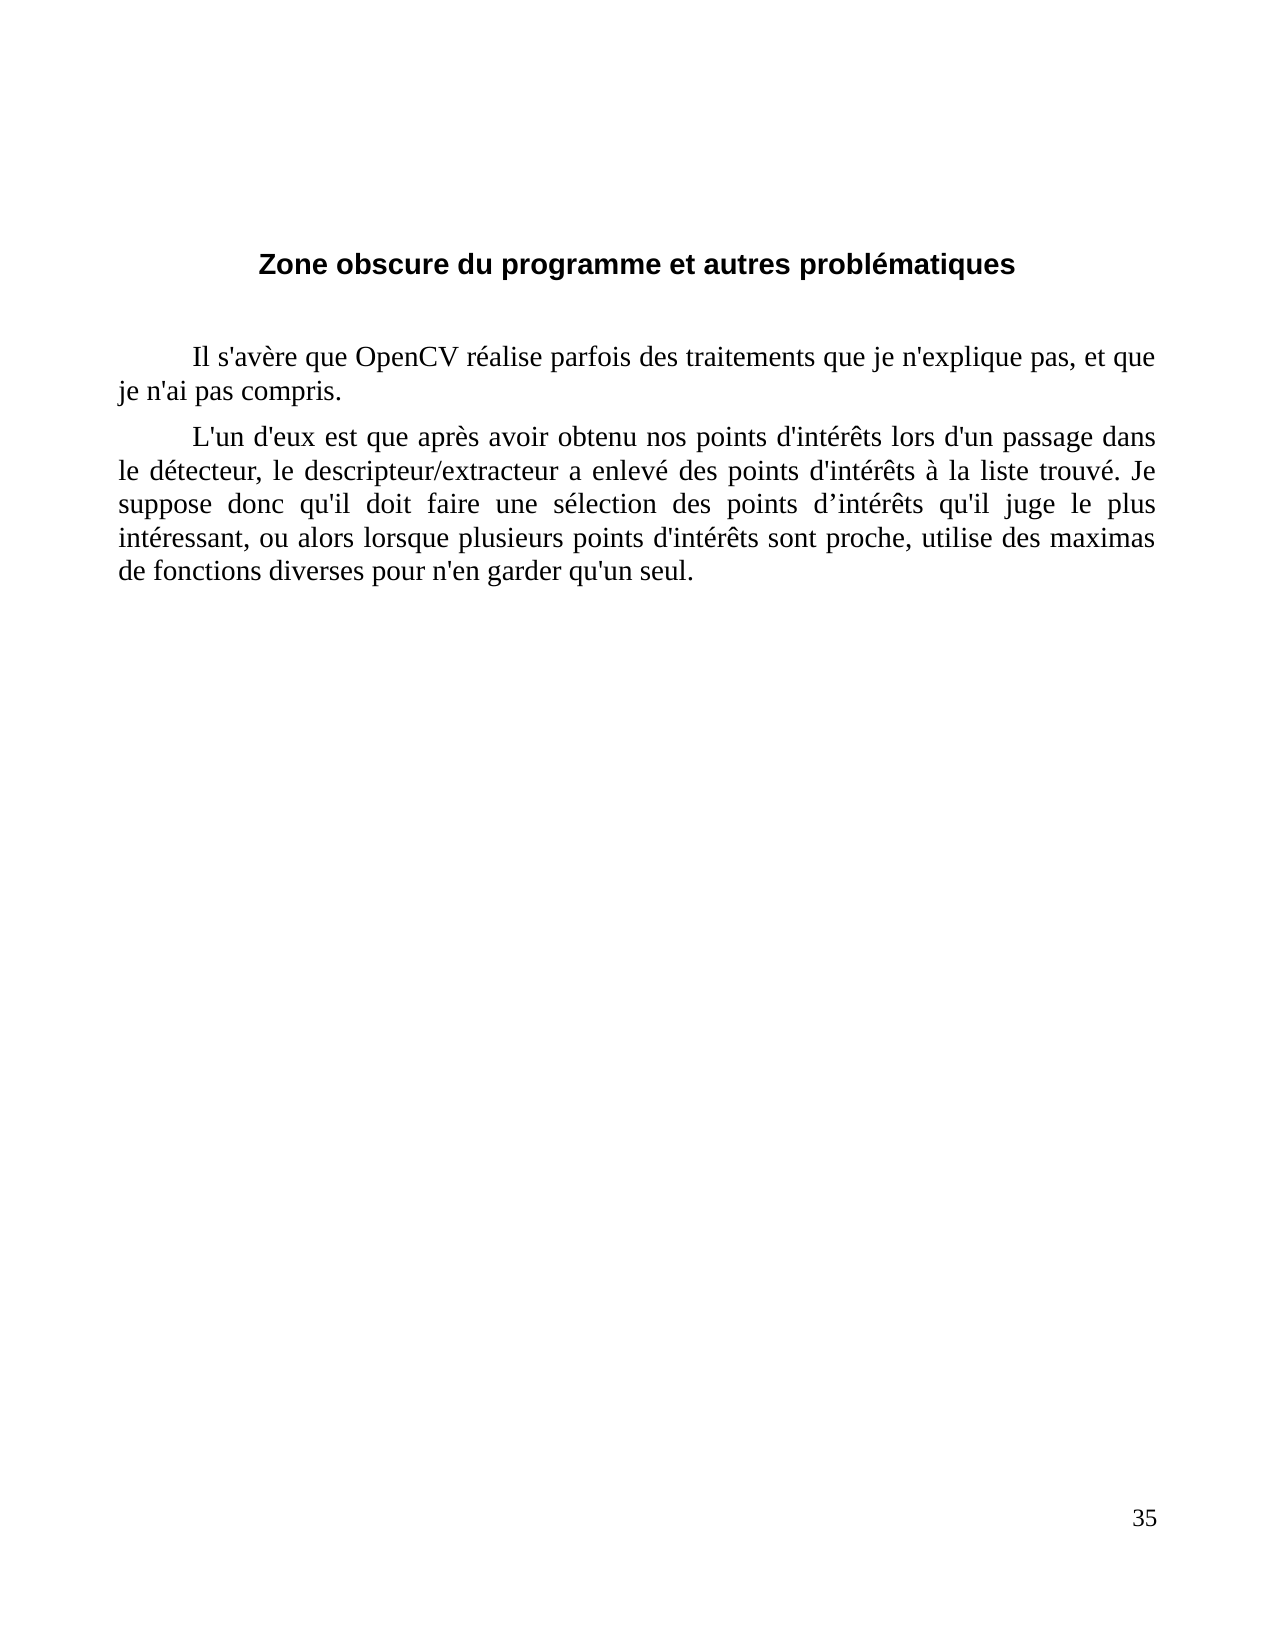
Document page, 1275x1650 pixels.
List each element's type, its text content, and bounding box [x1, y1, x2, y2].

text L'un d'eux est que après avoir obtenu nos points d'intérêts lors d'un passage dans le détecteur, le descripteur/extracteur a enlevé des points d'intérêts à la liste trouvé. Je suppose donc qu'il doit faire une sélection des points d’intérêts qu'il juge le plus intéressant, ou alors lorsque plusieurs points d'intérêts sont proche, utilise des maximas de fonctions diverses pour n'en garder qu'un seul. [118, 419, 1157, 587]
subtitle Zone obscure du programme et autres problématiques [118, 247, 1157, 281]
text Il s'avère que OpenCV réalise parfois des traitements que je n'explique pas, et que je n'ai pas compris. [118, 339, 1157, 407]
